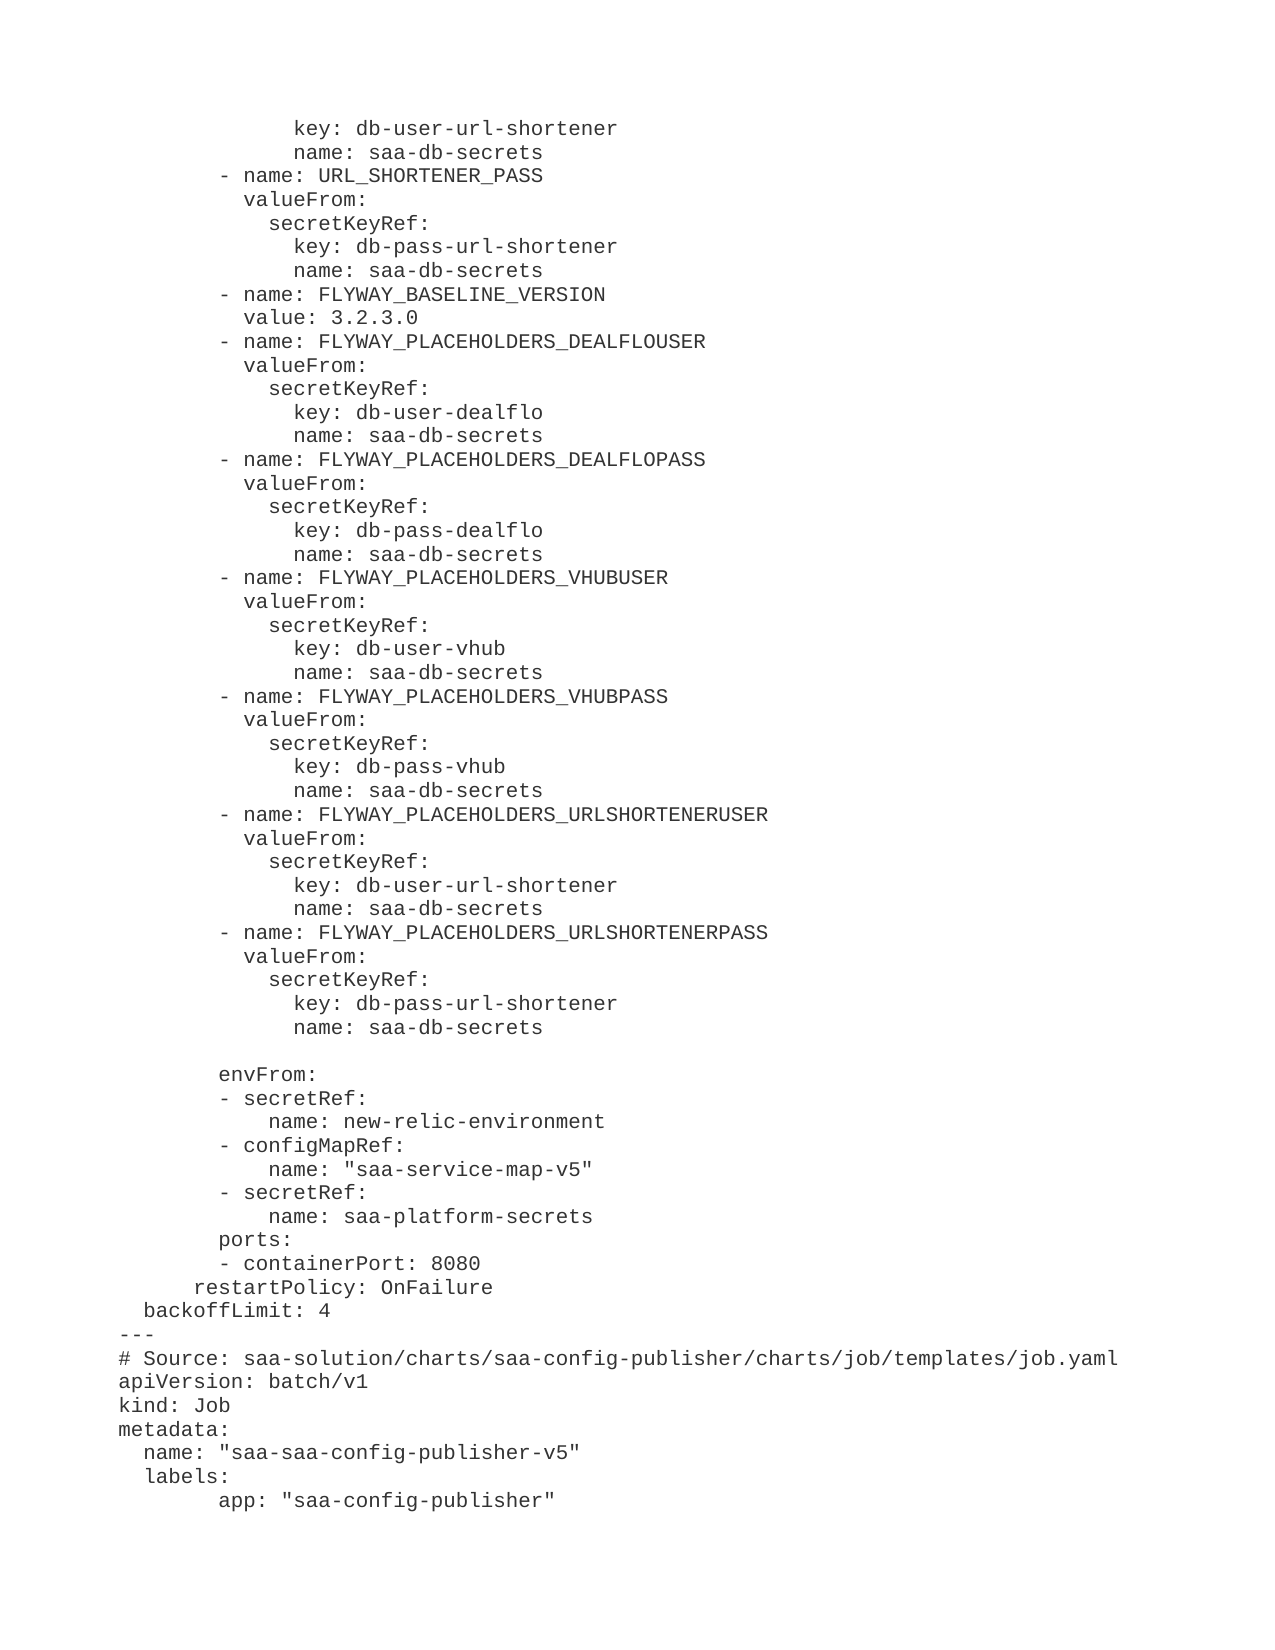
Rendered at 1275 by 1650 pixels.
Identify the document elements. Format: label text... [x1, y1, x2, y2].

text apiVersion: batch/v1 [118, 1371, 1157, 1395]
text name: saa-db-secrets [118, 426, 1157, 449]
text - configMapRef: [118, 1135, 1157, 1158]
text key: db-user-url-shortener [118, 875, 1157, 898]
text key: db-pass-url-shortener [118, 993, 1157, 1017]
text - name: FLYWAY_PLACEHOLDERS_VHUBPASS [118, 686, 1157, 709]
text key: db-pass-url-shortener [118, 236, 1157, 260]
text --- [118, 1324, 1157, 1348]
text valueFrom: [118, 709, 1157, 733]
text name: saa-db-secrets [118, 544, 1157, 567]
text kind: Job [118, 1395, 1157, 1419]
text key: db-pass-dealflo [118, 520, 1157, 544]
text key: db-user-vhub [118, 638, 1157, 662]
text name: saa-db-secrets [118, 142, 1157, 165]
text - containerPort: 8080 [118, 1253, 1157, 1277]
text secretKeyRef: [118, 615, 1157, 638]
text - name: FLYWAY_PLACEHOLDERS_DEALFLOPASS [118, 449, 1157, 473]
text valueFrom: [118, 189, 1157, 213]
text restartPolicy: OnFailure [118, 1277, 1157, 1300]
text secretKeyRef: [118, 969, 1157, 993]
text secretKeyRef: [118, 851, 1157, 875]
text key: db-user-url-shortener [118, 118, 1157, 142]
text valueFrom: [118, 473, 1157, 496]
text name: new-relic-environment [118, 1111, 1157, 1135]
text - name: URL_SHORTENER_PASS [118, 165, 1157, 189]
text valueFrom: [118, 354, 1157, 378]
text - secretRef: [118, 1088, 1157, 1111]
text secretKeyRef: [118, 733, 1157, 757]
text name: saa-db-secrets [118, 898, 1157, 922]
text name: saa-db-secrets [118, 662, 1157, 686]
text secretKeyRef: [118, 378, 1157, 402]
text app: "saa-config-publisher" [118, 1489, 1157, 1513]
text - name: FLYWAY_PLACEHOLDERS_DEALFLOUSER [118, 331, 1157, 354]
text name: saa-db-secrets [118, 780, 1157, 804]
text name: "saa-service-map-v5" [118, 1158, 1157, 1182]
text # Source: saa-solution/charts/saa-config-publisher/charts/job/templates/job.yaml [118, 1348, 1157, 1371]
text name: saa-platform-secrets [118, 1206, 1157, 1229]
text secretKeyRef: [118, 496, 1157, 520]
text metadata: [118, 1419, 1157, 1442]
text name: saa-db-secrets [118, 260, 1157, 284]
text - name: FLYWAY_PLACEHOLDERS_URLSHORTENERPASS [118, 922, 1157, 946]
text valueFrom: [118, 591, 1157, 615]
text backoffLimit: 4 [118, 1300, 1157, 1324]
text valueFrom: [118, 827, 1157, 851]
text envFrom: [118, 1064, 1157, 1088]
text labels: [118, 1466, 1157, 1489]
text valueFrom: [118, 946, 1157, 969]
text ports: [118, 1229, 1157, 1253]
text secretKeyRef: [118, 213, 1157, 236]
text - name: FLYWAY_BASELINE_VERSION [118, 284, 1157, 307]
text value: 3.2.3.0 [118, 307, 1157, 331]
text key: db-user-dealflo [118, 402, 1157, 426]
text name: saa-db-secrets [118, 1017, 1157, 1040]
text name: "saa-saa-config-publisher-v5" [118, 1442, 1157, 1466]
text key: db-pass-vhub [118, 757, 1157, 780]
text - secretRef: [118, 1182, 1157, 1206]
text - name: FLYWAY_PLACEHOLDERS_URLSHORTENERUSER [118, 804, 1157, 827]
text - name: FLYWAY_PLACEHOLDERS_VHUBUSER [118, 567, 1157, 591]
